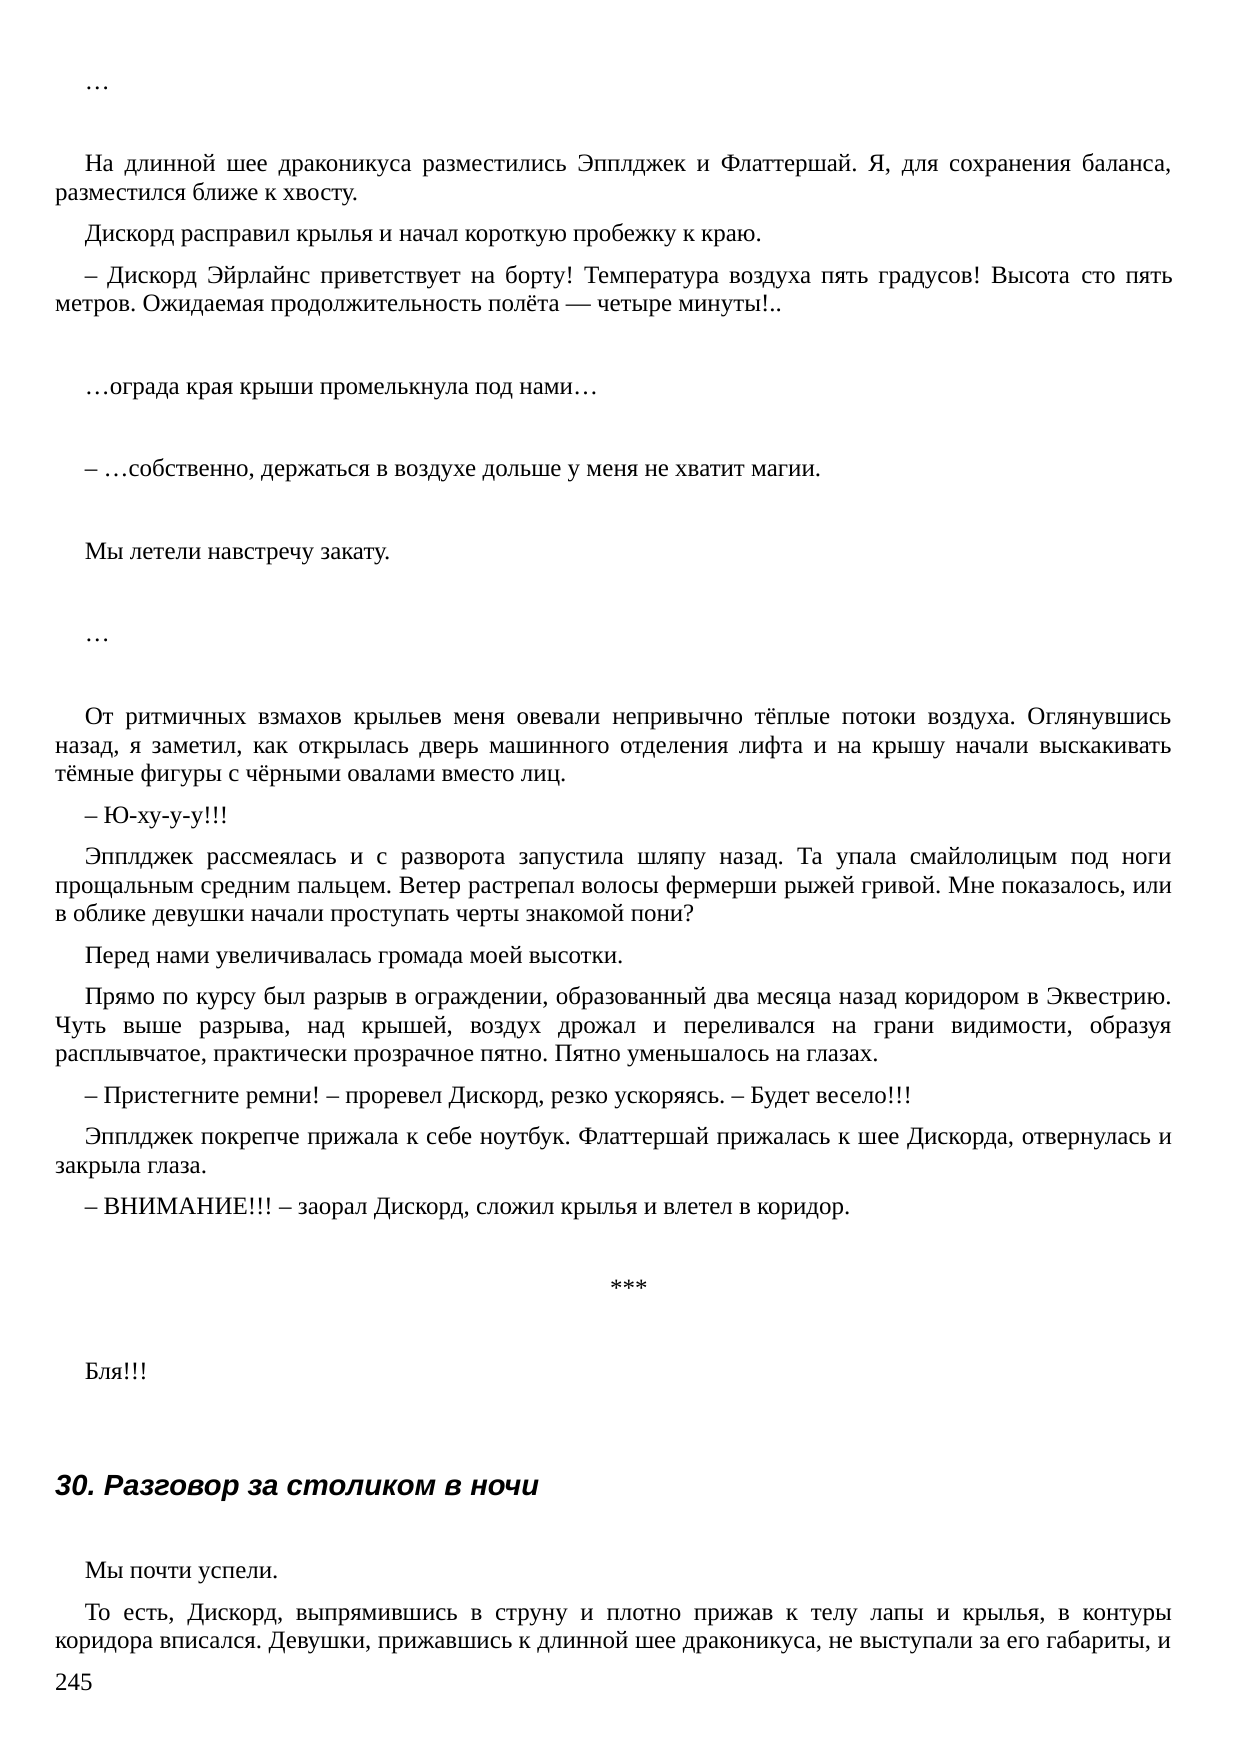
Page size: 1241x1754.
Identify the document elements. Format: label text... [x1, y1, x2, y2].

text – Пристегните ремни! – проревел Дискорд, резко ускоряясь. – Будет весело!!! [55, 1080, 1173, 1108]
text Эпплджек рассмеялась и с разворота запустила шляпу назад. Та упала смайлолицым под ноги прощальным средним пальцем. Ветер растрепал волосы фермерши рыжей гривой. Мне показалось, или в облике девушки начали проступать черты знакомой пони? [55, 841, 1173, 927]
text Эпплджек покрепче прижала к себе ноутбук. Флаттершай прижалась к шее Дискорда, отвернулась и закрыла глаза. [55, 1121, 1173, 1178]
text – …собственно, держаться в воздухе дольше у меня не хватит магии. [55, 453, 1173, 482]
text Мы летели навстречу закату. [55, 536, 1173, 565]
text На длинной шее драконикуса разместились Эпплджек и Флаттершай. Я, для сохранения баланса, разместился ближе к хвосту. [55, 148, 1173, 206]
text Бля!!! [55, 1356, 1173, 1385]
text *** [55, 1273, 1173, 1302]
text От ритмичных взмахов крыльев меня овевали непривычно тёплые потоки воздуха. Оглянувшись назад, я заметил, как открылась дверь машинного отделения лифта и на крышу начали выскакивать тёмные фигуры с чёрными овалами вместо лиц. [55, 701, 1173, 787]
text Дискорд расправил крылья и начал короткую пробежку к краю. [55, 218, 1173, 247]
text – ВНИМАНИЕ!!! – заорал Дискорд, сложил крылья и влетел в коридор. [55, 1191, 1173, 1220]
text То есть, Дискорд, выпрямившись в струну и плотно прижав к телу лапы и крылья, в контуры коридора вписался. Девушки, прижавшись к длинной шее драконикуса, не выступали за его габариты, и [55, 1597, 1173, 1654]
text Перед нами увеличивалась громада моей высотки. [55, 940, 1173, 968]
text Прямо по курсу был разрыв в ограждении, образованный два месяца назад коридором в Эквестрию. Чуть выше разрыва, над крышей, воздух дрожал и переливался на грани видимости, образуя расплывчатое, практически прозрачное пятно. Пятно уменьшалось на глазах. [55, 981, 1173, 1067]
text Мы почти успели. [55, 1556, 1173, 1584]
text … [55, 618, 1173, 647]
text – Дискорд Эйрлайнс приветствует на борту! Температура воздуха пять градусов! Высота сто пять метров. Ожидаемая продолжительность полёта — четыре минуты!.. [55, 260, 1173, 317]
text … [55, 66, 1173, 95]
subtitle 30. Разговор за столиком в ночи [55, 1468, 1173, 1502]
text – Ю-ху-у-у!!! [55, 800, 1173, 828]
text …ограда края крыши промелькнула под нами… [55, 371, 1173, 400]
